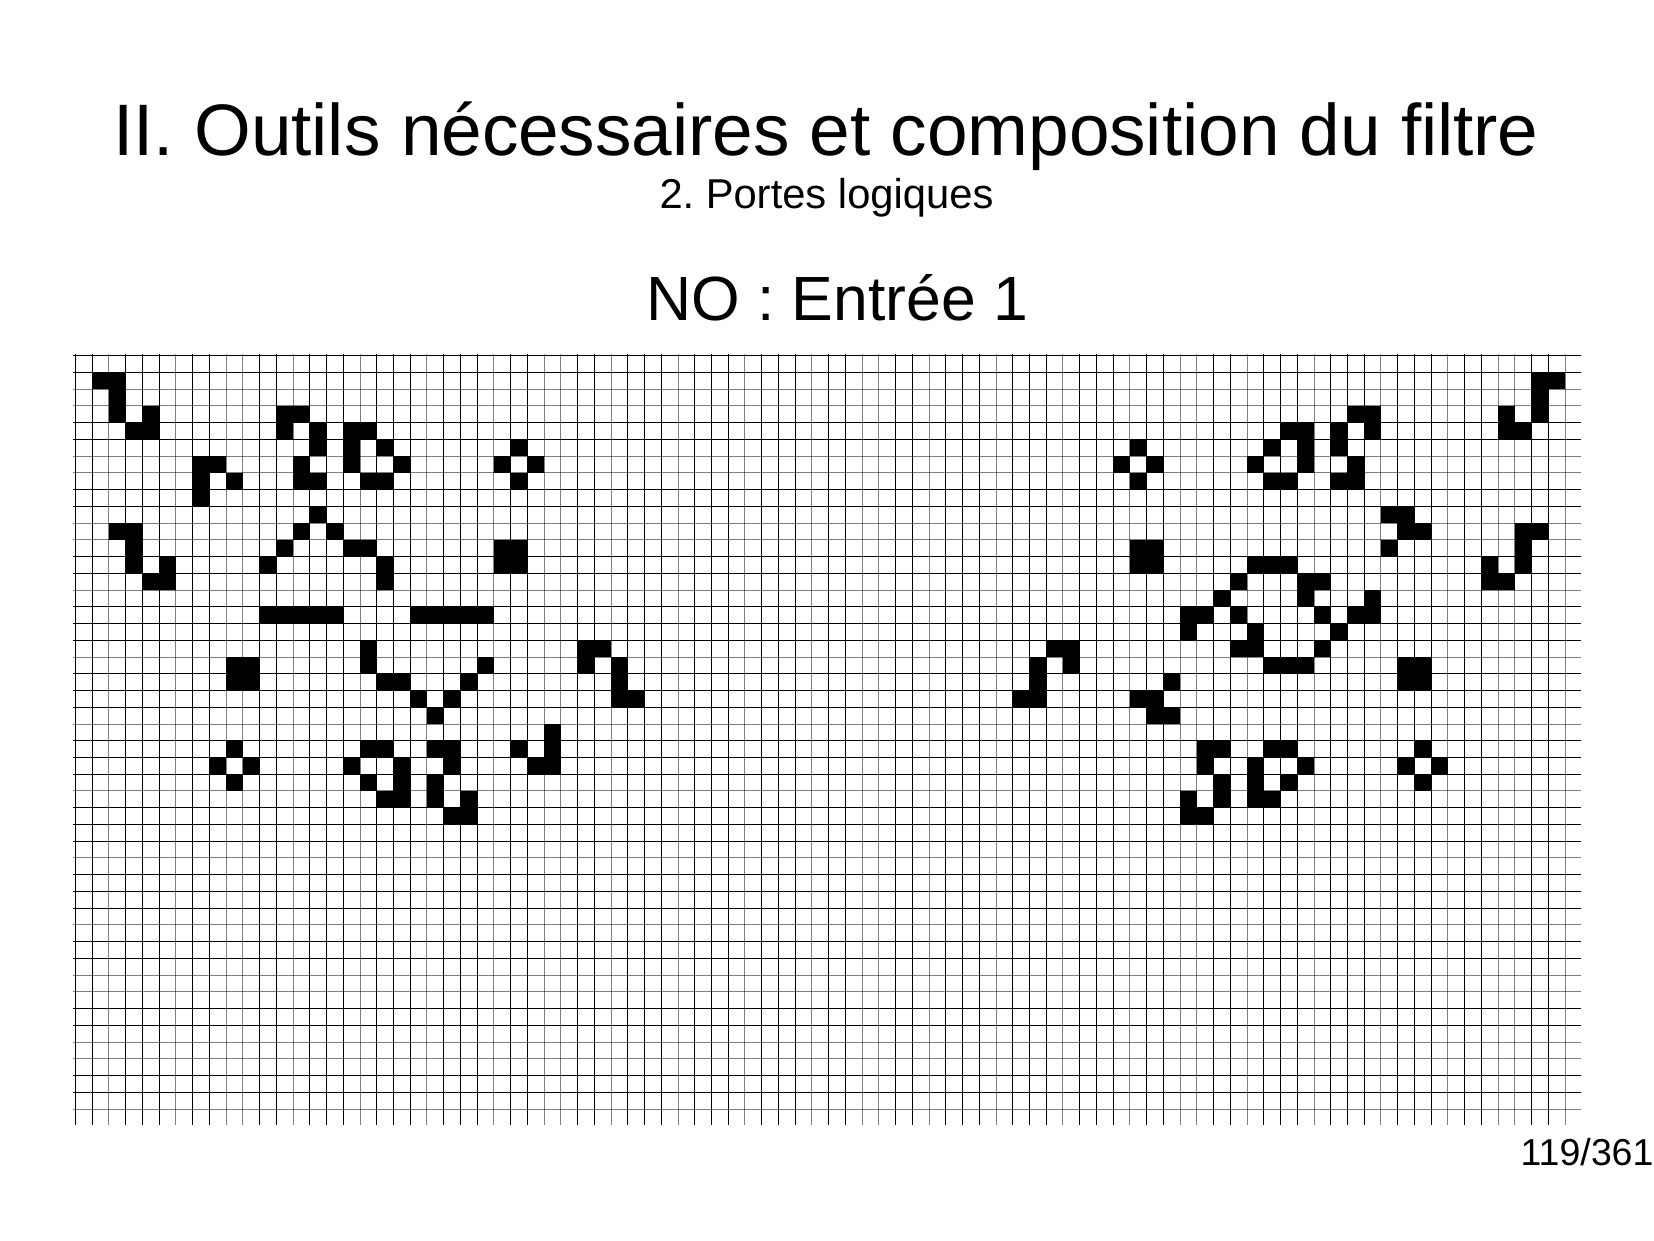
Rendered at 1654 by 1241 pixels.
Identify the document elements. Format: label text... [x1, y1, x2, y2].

picture [73, 354, 1581, 1125]
text_box <number>/361 [1505, 1124, 1654, 1182]
title II. Outils nécessaires et composition du filtre 2. Portes logiques [82, 49, 1571, 257]
text_box NO : Entrée 1 [631, 256, 1044, 342]
